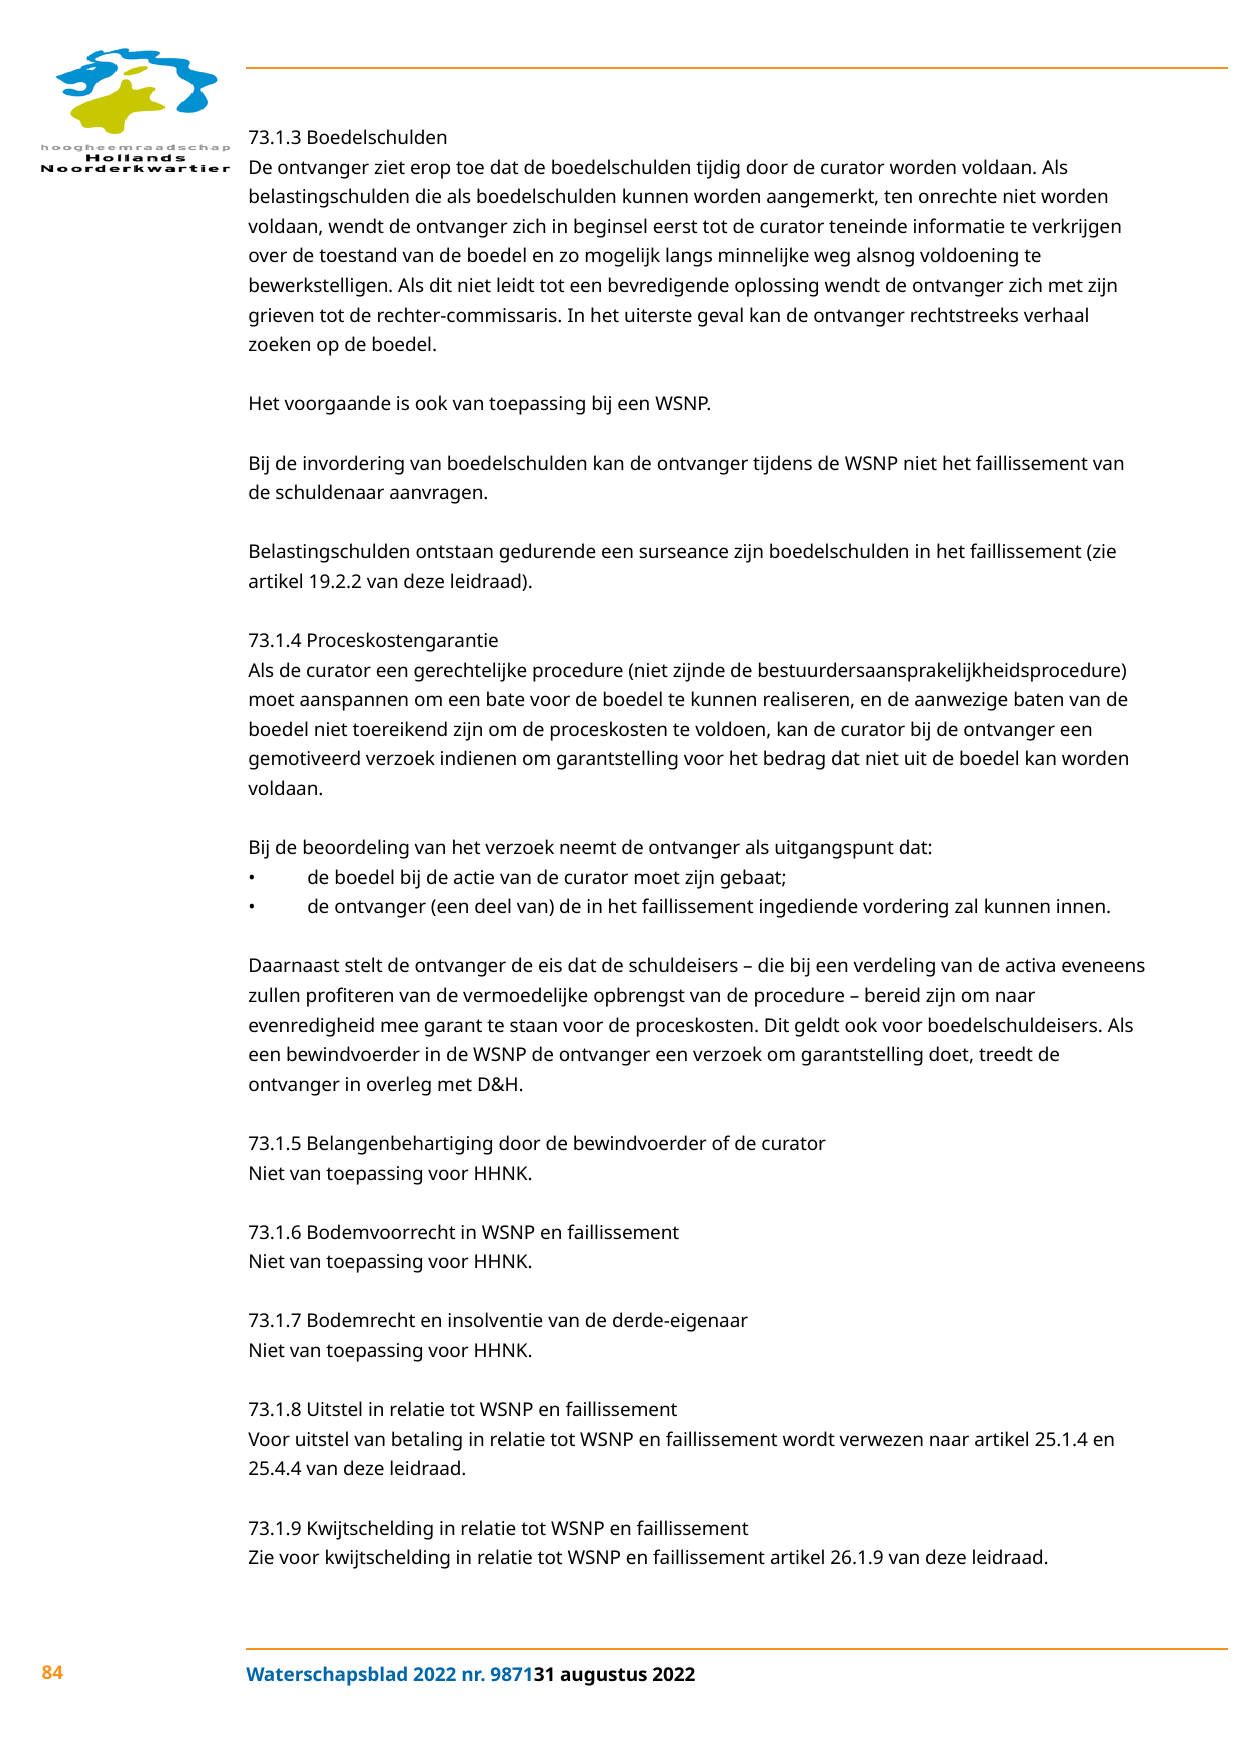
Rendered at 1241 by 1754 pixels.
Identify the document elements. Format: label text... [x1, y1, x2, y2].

text 73.1.9 Kwijtschelding in relatie tot WSNP en faillissement [248, 1515, 1152, 1541]
text Belastingschulden ontstaan gedurende een surseance zijn boedelschulden in het faillissement (zie artikel 19.2.2 van deze leidraad). [248, 538, 1152, 594]
text Het voorgaande is ook van toepassing bij een WSNP. [248, 391, 1152, 416]
text 73.1.4 Proceskostengarantie [248, 627, 1152, 653]
text Niet van toepassing voor HHNK. [248, 1160, 1152, 1186]
text Niet van toepassing voor HHNK. [248, 1248, 1152, 1274]
list de ontvanger (een deel van) de in het faillissement ingediende vordering zal kunnen innen. [248, 893, 1152, 919]
picture [41, 47, 231, 172]
list de boedel bij de actie van de curator moet zijn gebaat; [248, 864, 1152, 890]
text 73.1.7 Bodemrecht en insolventie van de derde-eigenaar [248, 1308, 1152, 1333]
text Bij de beoordeling van het verzoek neemt de ontvanger als uitgangspunt dat: [248, 834, 1152, 860]
text Voor uitstel van betaling in relatie tot WSNP en faillissement wordt verwezen naar artikel 25.1.4 en 25.4.4 van deze leidraad. [248, 1426, 1152, 1481]
text Niet van toepassing voor HHNK. [248, 1337, 1152, 1363]
text Daarnaast stelt de ontvanger de eis dat de schuldeisers – die bij een verdeling van de activa eveneens zullen profiteren van de vermoedelijke opbrengst van de procedure – bereid zijn om naar evenredigheid mee garant te staan voor de proceskosten. Dit geldt ook voor boedelschuldeisers. Als een bewindvoerder in de WSNP de ontvanger een verzoek om garantstelling doet, treedt de ontvanger in overleg met D&H. [248, 953, 1152, 1097]
text 73.1.5 Belangenbehartiging door de bewindvoerder of de curator [248, 1130, 1152, 1156]
text De ontvanger ziet erop toe dat de boedelschulden tijdig door de curator worden voldaan. Als belastingschulden die als boedelschulden kunnen worden aangemerkt, ten onrechte niet worden voldaan, wendt de ontvanger zich in beginsel eerst tot de curator teneinde informatie te verkrijgen over de toestand van de boedel en zo mogelijk langs minnelijke weg alsnog voldoening te bewerkstelligen. Als dit niet leidt tot een bevredigende oplossing wendt de ontvanger zich met zijn grieven tot de rechter-commissaris. In het uiterste geval kan de ontvanger rechtstreeks verhaal zoeken op de boedel. [248, 154, 1152, 357]
text Als de curator een gerechtelijke procedure (niet zijnde de bestuurdersaansprakelijkheidsprocedure) moet aanspannen om een bate voor de boedel te kunnen realiseren, en de aanwezige baten van de boedel niet toereikend zijn om de proceskosten te voldoen, kan de curator bij de ontvanger een gemotiveerd verzoek indienen om garantstelling voor het bedrag dat niet uit de boedel kan worden voldaan. [248, 657, 1152, 801]
text Bij de invordering van boedelschulden kan de ontvanger tijdens de WSNP niet het faillissement van de schuldenaar aanvragen. [248, 450, 1152, 505]
text 73.1.6 Bodemvoorrecht in WSNP en faillissement [248, 1219, 1152, 1245]
text 73.1.3 Boedelschulden [248, 124, 1152, 150]
text 73.1.8 Uitstel in relatie tot WSNP en faillissement [248, 1396, 1152, 1422]
text Zie voor kwijtschelding in relatie tot WSNP en faillissement artikel 26.1.9 van deze leidraad. [248, 1544, 1152, 1570]
